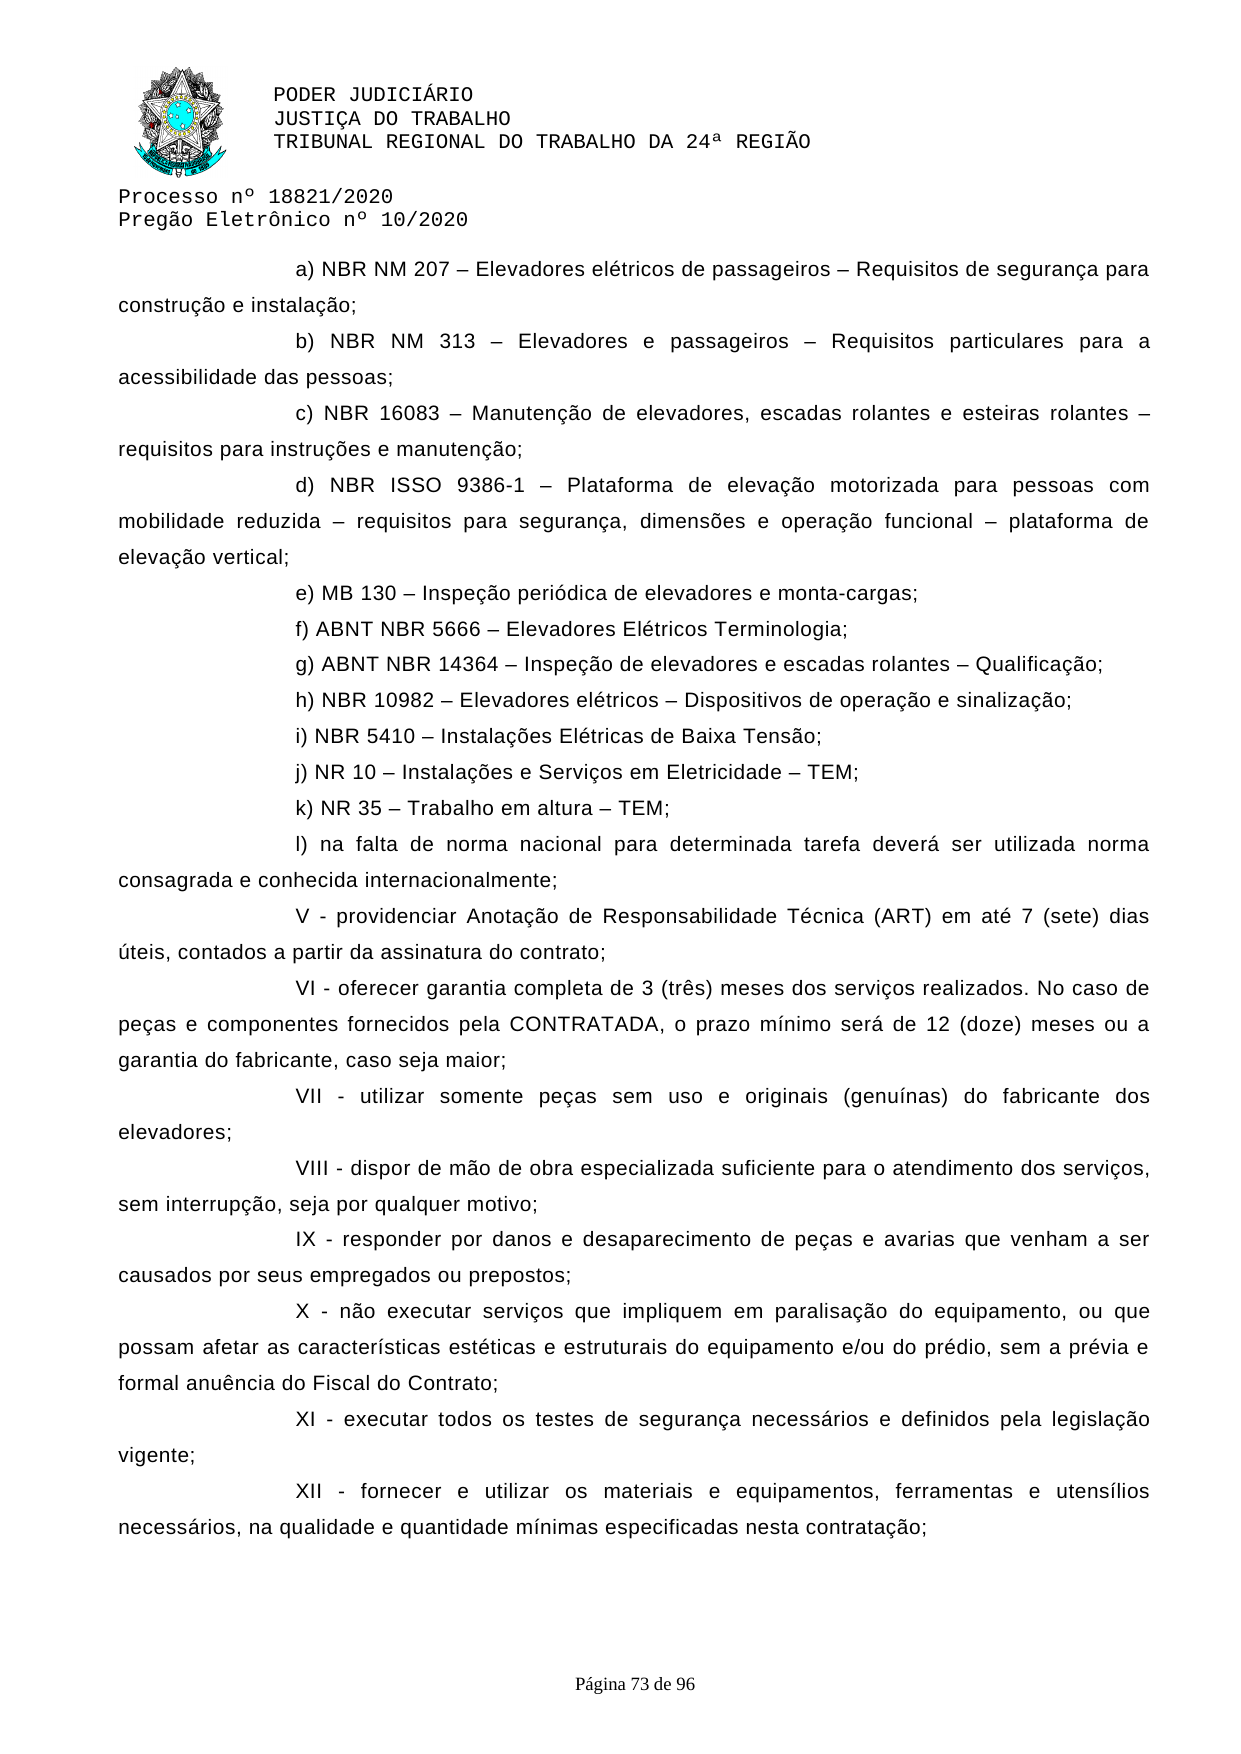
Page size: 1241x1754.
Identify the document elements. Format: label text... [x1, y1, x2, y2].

text IX - responder por danos e desaparecimento de peças e avarias que venham a ser causados por seus empregados ou prepostos; [118, 1227, 1152, 1287]
text VII - utilizar somente peças sem uso e originais (genuínas) do fabricante dos elevadores; [118, 1083, 1152, 1143]
text a) NBR NM 207 – Elevadores elétricos de passageiros – Requisitos de segurança para construção e instalação; [118, 257, 1152, 317]
text VI - oferecer garantia completa de 3 (três) meses dos serviços realizados. No caso de peças e componentes fornecidos pela CONTRATADA, o prazo mínimo será de 12 (doze) meses ou a garantia do fabricante, caso seja maior; [118, 976, 1152, 1072]
text b) NBR NM 313 – Elevadores e passageiros – Requisitos particulares para a acessibilidade das pessoas; [118, 329, 1152, 389]
text X - não executar serviços que impliquem em paralisação do equipamento, ou que possam afetar as características estéticas e estruturais do equipamento e/ou do prédio, sem a prévia e formal anuência do Fiscal do Contrato; [118, 1299, 1152, 1395]
text f) ABNT NBR 5666 – Elevadores Elétricos Terminologia; [118, 616, 1152, 640]
text VIII - dispor de mão de obra especializada suficiente para o atendimento dos serviços, sem interrupção, seja por qualquer motivo; [118, 1155, 1152, 1215]
text V - providenciar Anotação de Responsabilidade Técnica (ART) em até 7 (sete) dias úteis, contados a partir da assinatura do contrato; [118, 904, 1152, 964]
text j) NR 10 – Instalações e Serviços em Eletricidade – TEM; [118, 760, 1152, 784]
text k) NR 35 – Trabalho em altura – TEM; [118, 796, 1152, 820]
text g) ABNT NBR 14364 – Inspeção de elevadores e escadas rolantes – Qualificação; [118, 652, 1152, 676]
text d) NBR ISSO 9386-1 – Plataforma de elevação motorizada para pessoas com mobilidade reduzida – requisitos para segurança, dimensões e operação funcional – plataforma de elevação vertical; [118, 473, 1152, 568]
text c) NBR 16083 – Manutenção de elevadores, escadas rolantes e esteiras rolantes – requisitos para instruções e manutenção; [118, 401, 1152, 461]
text i) NBR 5410 – Instalações Elétricas de Baixa Tensão; [118, 724, 1152, 748]
text e) MB 130 – Inspeção periódica de elevadores e monta-cargas; [118, 580, 1152, 604]
text XII - fornecer e utilizar os materiais e equipamentos, ferramentas e utensílios necessários, na qualidade e quantidade mínimas especificadas nesta contratação; [118, 1479, 1152, 1539]
text XI - executar todos os testes de segurança necessários e definidos pela legislação vigente; [118, 1407, 1152, 1467]
picture [133, 66, 228, 178]
text h) NBR 10982 – Elevadores elétricos – Dispositivos de operação e sinalização; [118, 688, 1152, 712]
text l) na falta de norma nacional para determinada tarefa deverá ser utilizada norma consagrada e conhecida internacionalmente; [118, 832, 1152, 892]
